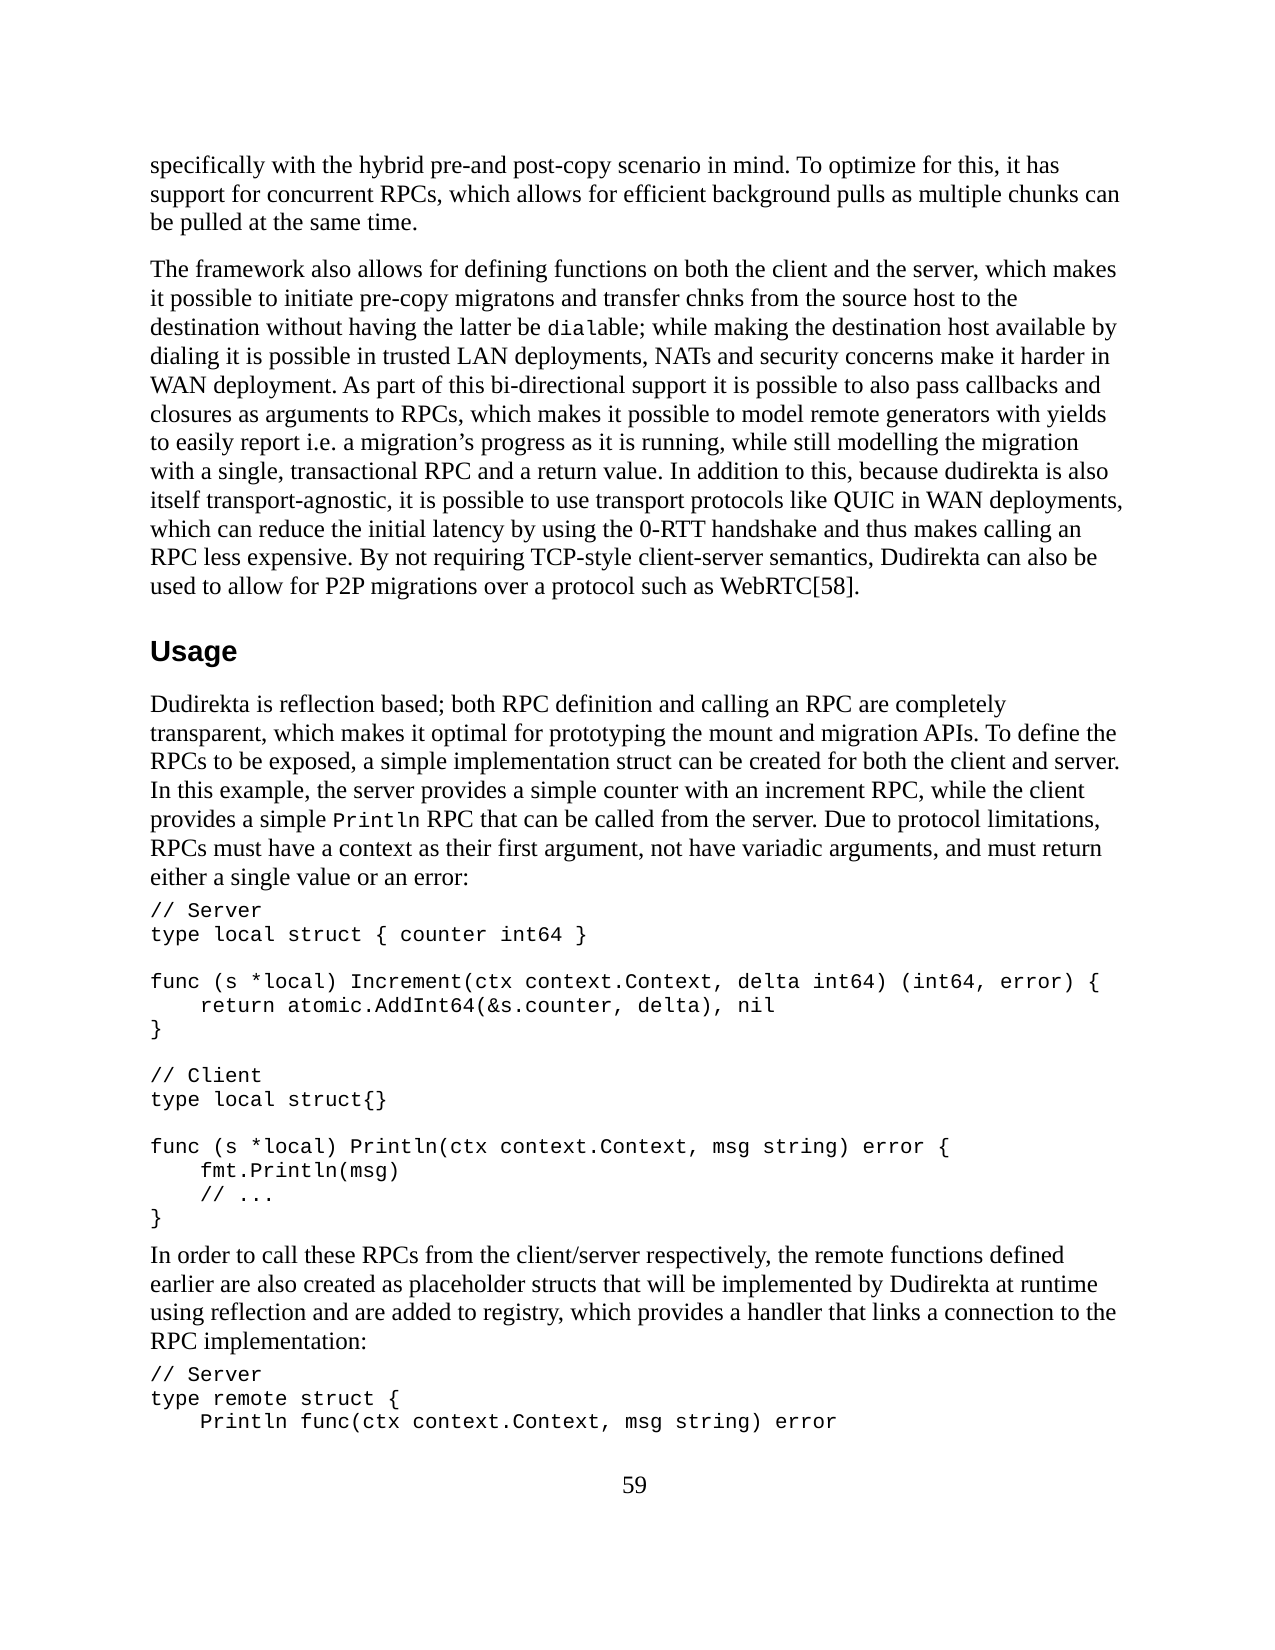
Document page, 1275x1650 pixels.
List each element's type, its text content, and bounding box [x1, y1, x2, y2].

text // ... [150, 1184, 1125, 1207]
text return atomic.AddInt64(&s.counter, delta), nil [150, 994, 1125, 1018]
text } [150, 1018, 1125, 1042]
text Dudirekta is reflection based; both RPC definition and calling an RPC are completely transparent, which makes it optimal for prototyping the mount and migration APIs. To define the RPCs to be exposed, a simple implementation struct can be created for both the client and server. In this example, the server provides a simple counter with an increment RPC, while the client provides a simple Println RPC that can be called from the server. Due to protocol limitations, RPCs must have a context as their first argument, not have variadic arguments, and must return either a single value or an error: [150, 689, 1125, 891]
text type local struct { counter int64 } [150, 924, 1125, 947]
text } [150, 1207, 1125, 1231]
text func (s *local) Increment(ctx context.Context, delta int64) (int64, error) { [150, 971, 1125, 994]
text Println func(ctx context.Context, msg string) error [150, 1411, 1125, 1435]
text In order to call these RPCs from the client/server respectively, the remote functions defined earlier are also created as placeholder structs that will be implemented by Dudirekta at runtime using reflection and are added to registry, which provides a handler that links a connection to the RPC implementation: [150, 1240, 1125, 1355]
text fmt.Println(msg) [150, 1160, 1125, 1184]
text // Client [150, 1066, 1125, 1089]
text func (s *local) Println(ctx context.Context, msg string) error { [150, 1136, 1125, 1160]
text The framework also allows for defining functions on both the client and the server, which makes it possible to initiate pre-copy migratons and transfer chnks from the source host to the destination without having the latter be dialable; while making the destination host available by dialing it is possible in trusted LAN deployments, NATs and security concerns make it harder in WAN deployment. As part of this bi-directional support it is possible to also pass callbacks and closures as arguments to RPCs, which makes it possible to model remote generators with yields to easily report i.e. a migration’s progress as it is running, while still modelling the migration with a single, transactional RPC and a return value. In addition to this, because dudirekta is also itself transport-agnostic, it is possible to use transport protocols like QUIC in WAN deployments, which can reduce the initial latency by using the 0-RTT handshake and thus makes calling an RPC less expensive. By not requiring TCP-style client-server semantics, Dudirekta can also be used to allow for P2P migrations over a protocol such as WebRTC[58]. [150, 254, 1125, 600]
text // Server [150, 1364, 1125, 1388]
text type local struct{} [150, 1089, 1125, 1113]
text type remote struct { [150, 1388, 1125, 1411]
text specifically with the hybrid pre-and post-copy scenario in mind. To optimize for this, it has support for concurrent RPCs, which allows for efficient background pulls as multiple chunks can be pulled at the same time. [150, 150, 1125, 236]
subtitle Usage [150, 634, 1125, 667]
text // Server [150, 900, 1125, 924]
